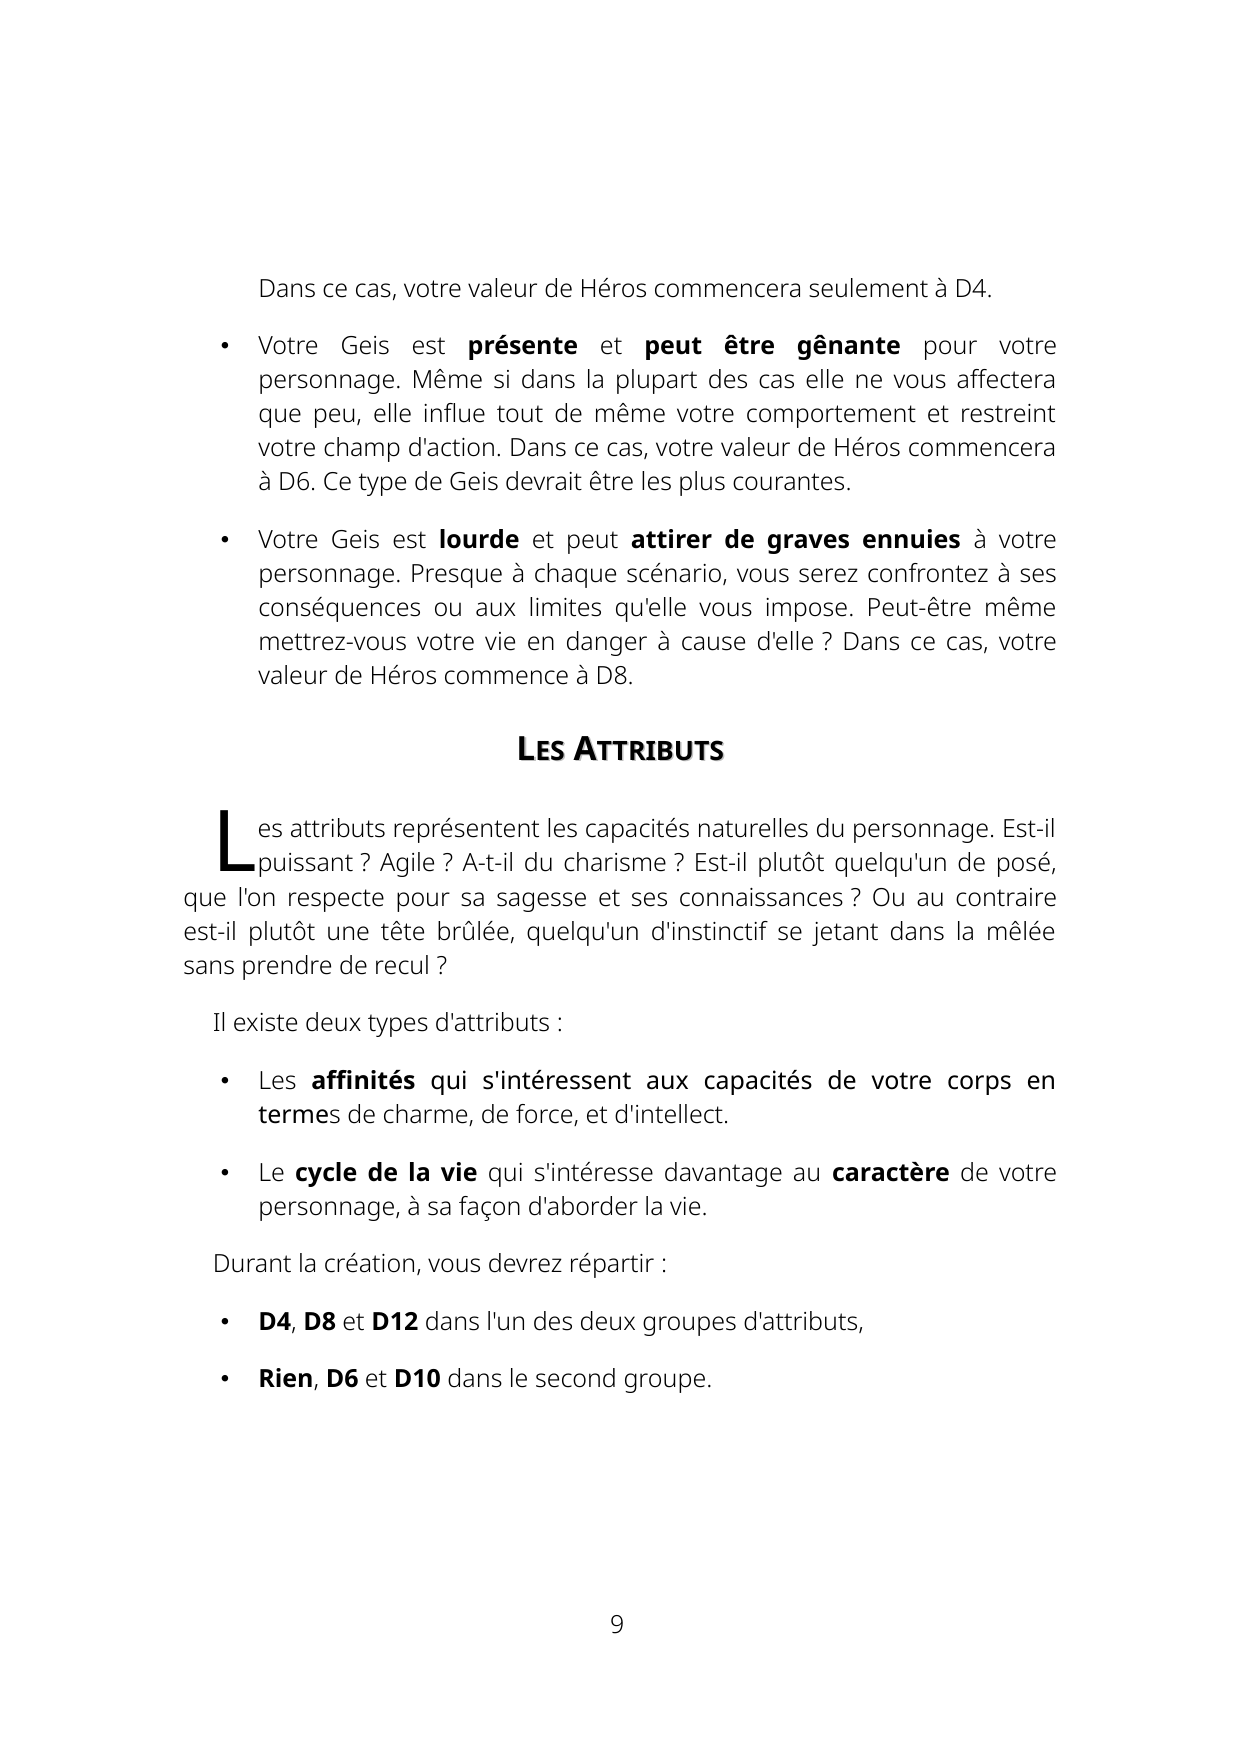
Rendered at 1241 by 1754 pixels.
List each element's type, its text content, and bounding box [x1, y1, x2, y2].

list Dans ce cas, votre valeur de Héros commencera seulement à D4. [221, 270, 1057, 304]
list Les affinités qui s'intéressent aux capacités de votre corps en termes de charme, de force, et d'intellect. [221, 1062, 1057, 1131]
list Votre Geis est lourde et peut attirer de graves ennuies à votre personnage. Presque à chaque scénario, vous serez confrontez à ses conséquences ou aux limites qu'elle vous impose. Peut-être même mettrez-vous votre vie en danger à cause d'elle ? Dans ce cas, votre valeur de Héros commence à D8. [221, 522, 1057, 692]
list Votre Geis est présente et peut être gênante pour votre personnage. Même si dans la plupart des cas elle ne vous affectera que peu, elle influe tout de même votre comportement et restreint votre champ d'action. Dans ce cas, votre valeur de Héros commencera à D6. Ce type de Geis devrait être les plus courantes. [221, 328, 1057, 498]
list Rien, D6 et D10 dans le second groupe. [221, 1361, 1057, 1395]
text Durant la création, vous devrez répartir : [183, 1246, 1057, 1280]
list Le cycle de la vie qui s'intéresse davantage au caractère de votre personnage, à sa façon d'aborder la vie. [221, 1154, 1057, 1222]
subtitle Les Attributs [183, 724, 1057, 770]
text Les attributs représentent les capacités naturelles du personnage. Est-il puissant ? Agile ? A-t-il du charisme ? Est-il plutôt quelqu'un de posé, que l'on respecte pour sa sagesse et ses connaissances ? Ou au contraire est-il plutôt une tête brûlée, quelqu'un d'instinctif se jetant dans la mêlée sans prendre de recul ? [183, 811, 1057, 981]
list D4, D8 et D12 dans l'un des deux groupes d'attributs, [221, 1303, 1057, 1337]
text Il existe deux types d'attributs : [183, 1005, 1057, 1039]
